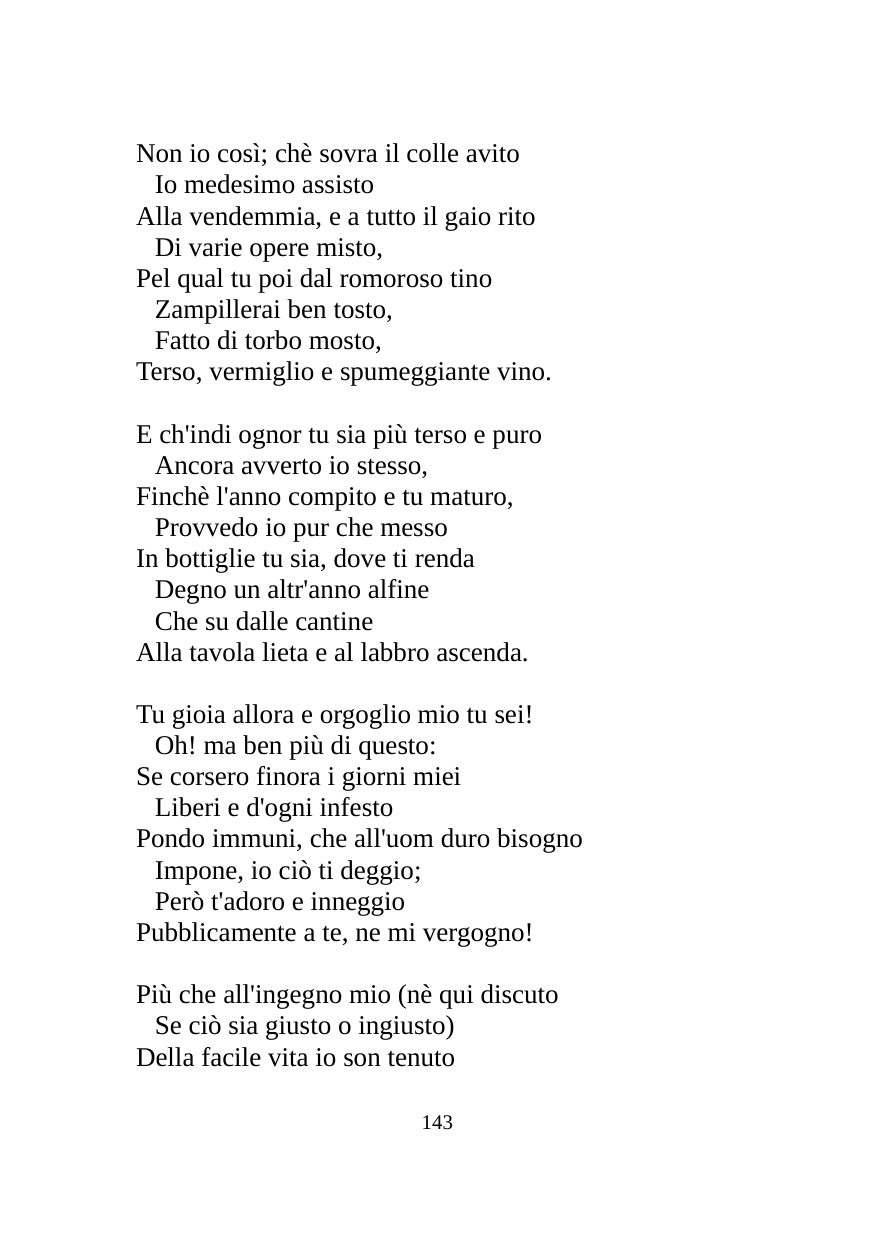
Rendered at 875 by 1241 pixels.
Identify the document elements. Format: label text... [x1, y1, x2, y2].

text Di varie opere misto, [125, 231, 768, 262]
text Impone, io ciò ti deggio; [125, 854, 768, 885]
text Pel qual tu poi dal romoroso tino [106, 262, 768, 293]
text Non io così; chè sovra il colle avito [106, 137, 768, 168]
text Fatto di torbo mosto, [125, 324, 768, 355]
text E ch'indi ognor tu sia più terso e puro [106, 418, 768, 449]
text Pubblicamente a te, ne mi vergogno! [106, 916, 768, 947]
text In bottiglie tu sia, dove ti renda [106, 542, 768, 573]
text Ancora avverto io stesso, [125, 449, 768, 480]
text Alla tavola lieta e al labbro ascenda. [106, 636, 768, 667]
text Pondo immuni, che all'uom duro bisogno [106, 823, 768, 854]
text Però t'adoro e inneggio [125, 885, 768, 916]
text Zampillerai ben tosto, [125, 293, 768, 324]
text Oh! ma ben più di questo: [125, 729, 768, 760]
text Provvedo io pur che messo [125, 511, 768, 542]
text Se ciò sia giusto o ingiusto) [125, 1009, 768, 1041]
text Finchè l'anno compito e tu maturo, [106, 480, 768, 511]
text Se corsero finora i giorni miei [106, 760, 768, 791]
text Tu gioia allora e orgoglio mio tu sei! [106, 698, 768, 729]
text Più che all'ingegno mio (nè qui discuto [106, 978, 768, 1009]
text Che su dalle cantine [125, 604, 768, 636]
text Io medesimo assisto [125, 168, 768, 200]
text Liberi e d'ogni infesto [125, 791, 768, 823]
text Alla vendemmia, e a tutto il gaio rito [106, 200, 768, 231]
text Degno un altr'anno alfine [125, 573, 768, 604]
text Terso, vermiglio e spumeggiante vino. [106, 355, 768, 387]
text Della facile vita io son tenuto [106, 1041, 768, 1072]
